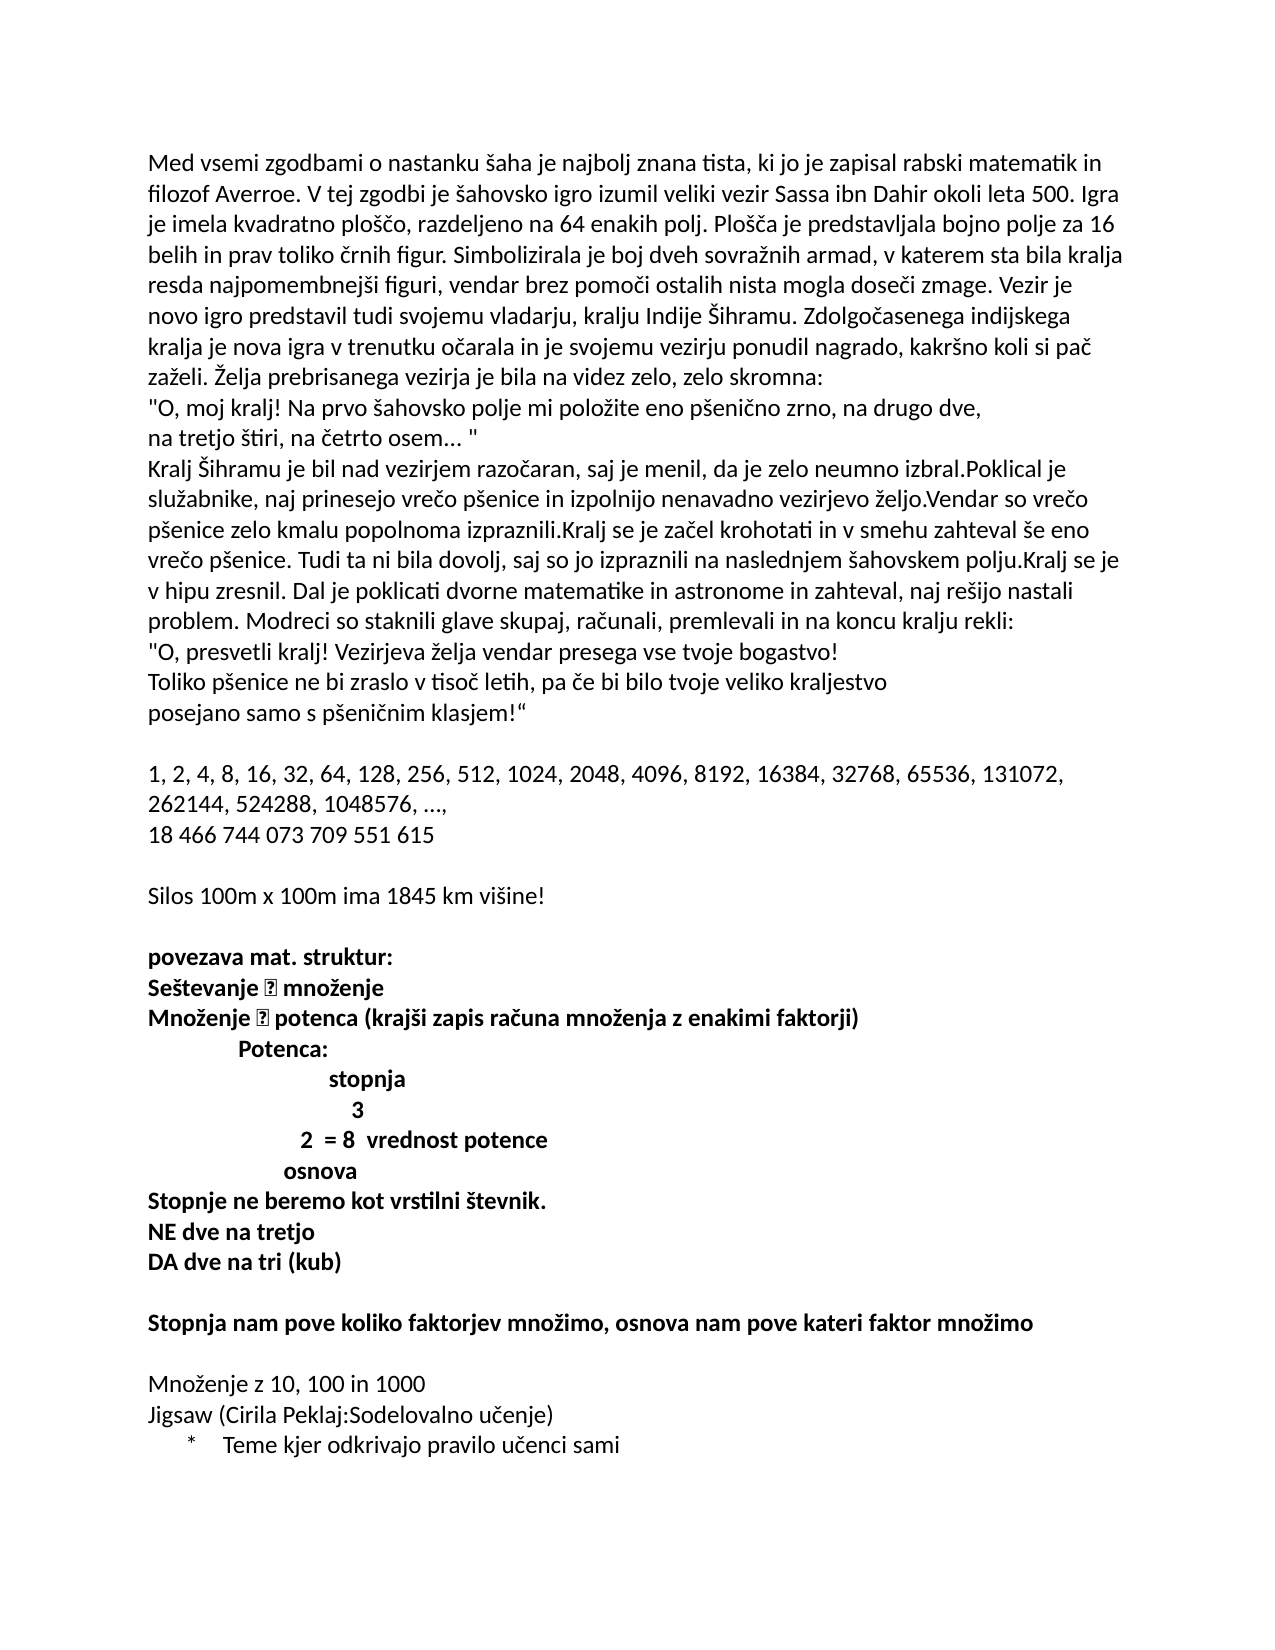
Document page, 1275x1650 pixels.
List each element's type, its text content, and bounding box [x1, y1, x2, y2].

text Množenje  potenca (krajši zapis računa množenja z enakimi faktorji) [148, 1002, 1127, 1033]
text Stopnje ne beremo kot vrstilni števnik. [148, 1185, 1127, 1216]
text osnova [148, 1155, 1127, 1185]
text Toliko pšenice ne bi zraslo v tisoč letih, pa če bi bilo tvoje veliko kraljestvo [148, 666, 1127, 697]
text 1, 2, 4, 8, 16, 32, 64, 128, 256, 512, 1024, 2048, 4096, 8192, 16384, 32768, 65536, 131072, 262144, 524288, 1048576, …, [148, 758, 1127, 819]
text Potenca: [148, 1033, 1127, 1063]
text Med vsemi zgodbami o nastanku šaha je najbolj znana tista, ki jo je zapisal rabski matematik in filozof Averroe. V tej zgodbi je šahovsko igro izumil veliki vezir Sassa ibn Dahir okoli leta 500. Igra je imela kvadratno ploščo, razdeljeno na 64 enakih polj. Plošča je predstavljala bojno polje za 16 belih in prav toliko črnih figur. Simbolizirala je boj dveh sovražnih armad, v katerem sta bila kralja resda najpomembnejši figuri, vendar brez pomoči ostalih nista mogla doseči zmage. Vezir je novo igro predstavil tudi svojemu vladarju, kralju Indije Šihramu. Zdolgočasenega indijskega kralja je nova igra v trenutku očarala in je svojemu vezirju ponudil nagrado, kakršno koli si pač zaželi. Želja prebrisanega vezirja je bila na videz zelo, zelo skromna: [148, 148, 1127, 392]
text Množenje z 10, 100 in 1000 Jigsaw (Cirila Peklaj:Sodelovalno učenje) [148, 1368, 1127, 1429]
text "O, moj kralj! Na prvo šahovsko polje mi položite eno pšenično zrno, na drugo dve, [148, 392, 1127, 422]
text DA dve na tri (kub) [148, 1246, 1127, 1277]
text NE dve na tretjo [148, 1216, 1127, 1246]
text Seštevanje  množenje [148, 972, 1127, 1002]
text Stopnja nam pove koliko faktorjev množimo, osnova nam pove kateri faktor množimo [148, 1307, 1127, 1338]
text 2 = 8 vrednost potence [148, 1124, 1127, 1155]
text posejano samo s pšeničnim klasjem!“ [148, 697, 1127, 727]
text povezava mat. struktur: [148, 941, 1127, 972]
text stopnja [148, 1063, 1127, 1094]
text 3 [148, 1094, 1127, 1124]
text 18 466 744 073 709 551 615 [148, 819, 1127, 849]
text na tretjo štiri, na četrto osem... " [148, 422, 1127, 453]
text Kralj Šihramu je bil nad vezirjem razočaran, saj je menil, da je zelo neumno izbral.Poklical je služabnike, naj prinesejo vrečo pšenice in izpolnijo nenavadno vezirjevo željo.Vendar so vrečo pšenice zelo kmalu popolnoma izpraznili.Kralj se je začel krohotati in v smehu zahteval še eno vrečo pšenice. Tudi ta ni bila dovolj, saj so jo izpraznili na naslednjem šahovskem polju.Kralj se je v hipu zresnil. Dal je poklicati dvorne matematike in astronome in zahteval, naj rešijo nastali problem. Modreci so staknili glave skupaj, računali, premlevali in na koncu kralju rekli: [148, 453, 1127, 636]
text "O, presvetli kralj! Vezirjeva želja vendar presega vse tvoje bogastvo! [148, 636, 1127, 666]
list Teme kjer odkrivajo pravilo učenci sami [185, 1429, 1127, 1460]
text Silos 100m x 100m ima 1845 km višine! [148, 880, 1127, 911]
